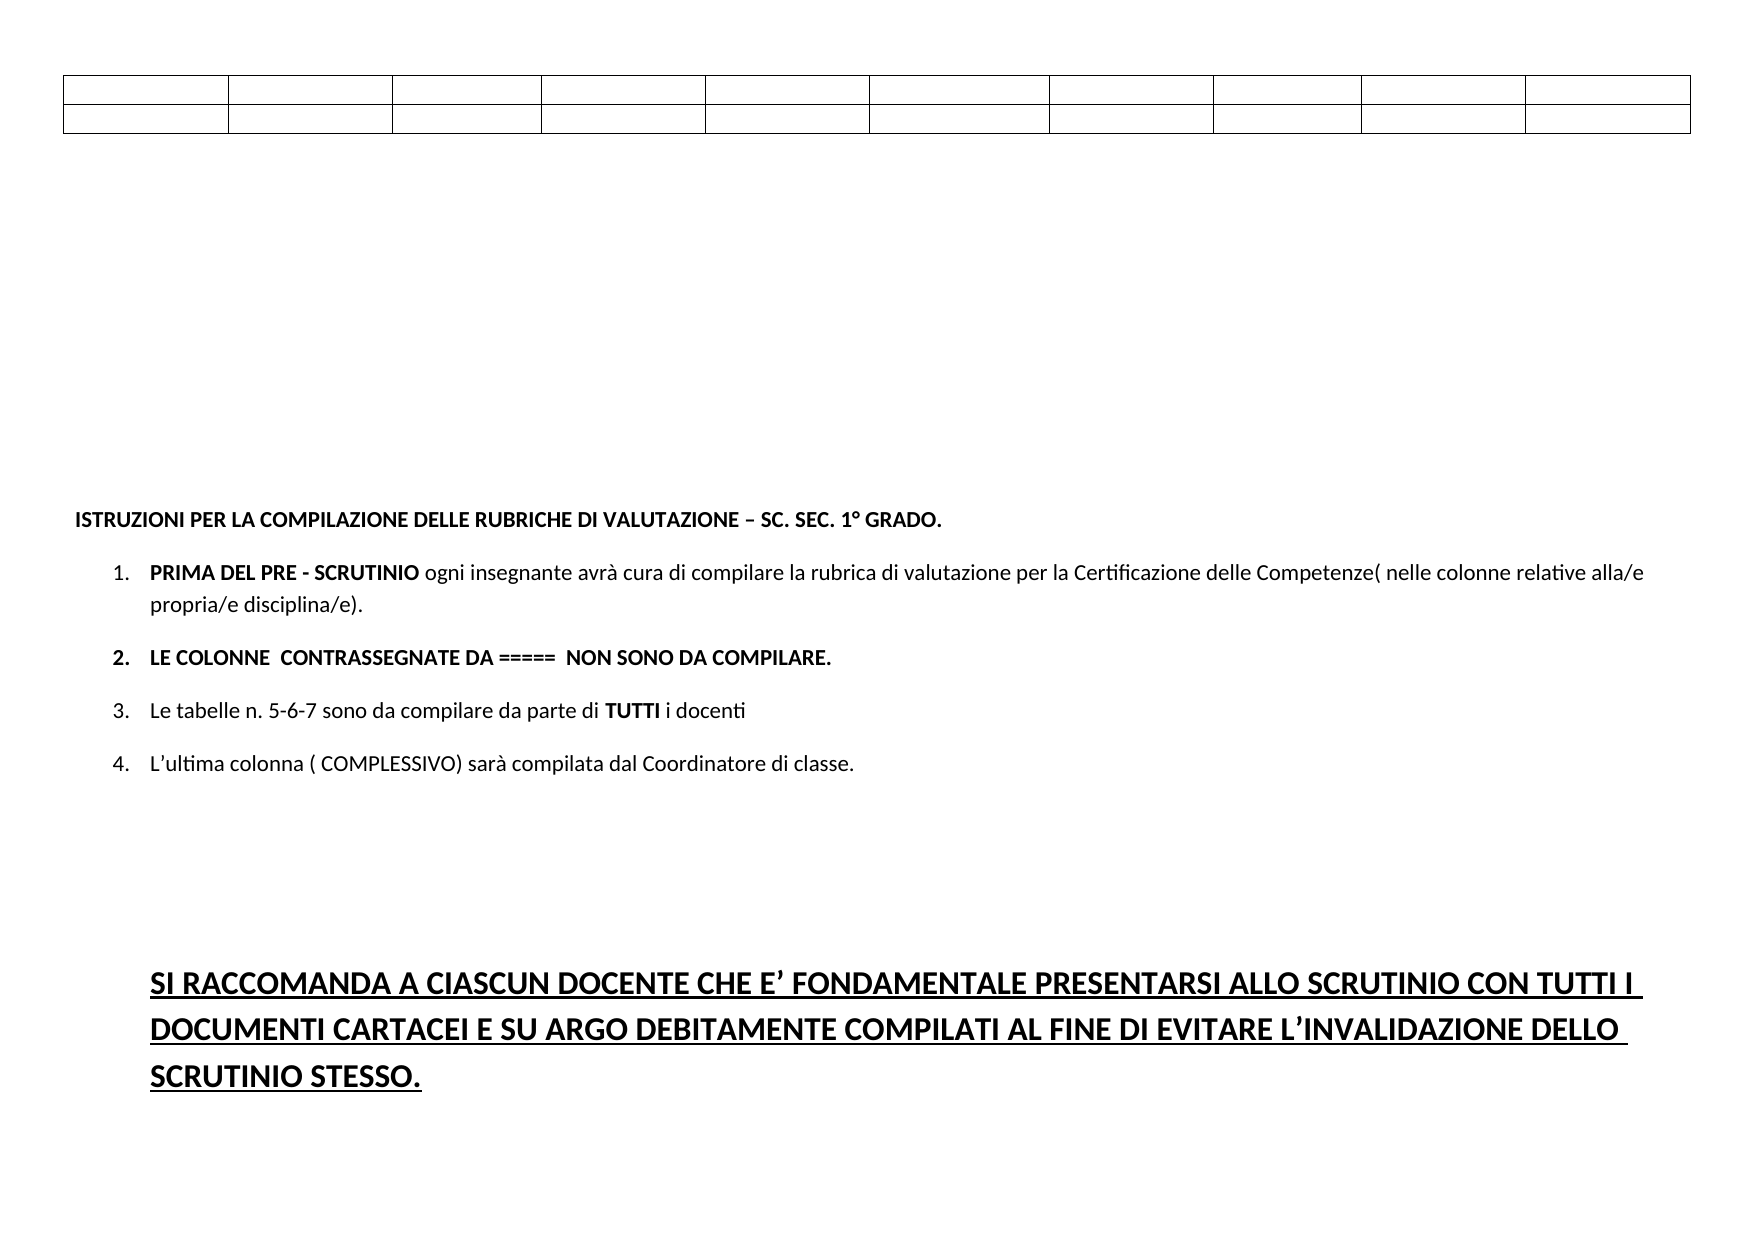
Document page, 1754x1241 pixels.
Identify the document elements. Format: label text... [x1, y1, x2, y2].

table_cell [1050, 105, 1213, 133]
table_cell [1526, 105, 1690, 133]
table_cell [1362, 76, 1525, 104]
table_cell [1214, 76, 1361, 104]
table_cell [64, 105, 228, 133]
list L’ultima colonna ( COMPLESSIVO) sarà compilata dal Coordinatore di classe. [112, 749, 1679, 778]
table_cell [393, 105, 541, 133]
table_cell [64, 76, 228, 104]
table_cell [393, 76, 541, 104]
table_cell [542, 76, 705, 104]
table_cell [1214, 105, 1361, 133]
table_cell [229, 76, 392, 104]
text ISTRUZIONI PER LA COMPILAZIONE DELLE RUBRICHE DI VALUTAZIONE – SC. SEC. 1° GRADO. [75, 505, 1679, 533]
table_cell [229, 105, 392, 133]
table_cell [870, 105, 1049, 133]
table_cell [542, 105, 705, 133]
list LE COLONNE CONTRASSEGNATE DA ===== NON SONO DA COMPILARE. [112, 643, 1679, 672]
list PRIMA DEL PRE - SCRUTINIO ogni insegnante avrà cura di compilare la rubrica di valutazione per la Certificazione delle Competenze( nelle colonne relative alla/e propria/e disciplina/e). [112, 558, 1679, 618]
table_cell [706, 105, 869, 133]
table_cell [1050, 76, 1213, 104]
table_cell [1362, 105, 1525, 133]
table_cell [1526, 76, 1690, 104]
table_cell [870, 76, 1049, 104]
list SI RACCOMANDA A CIASCUN DOCENTE CHE E’ FONDAMENTALE PRESENTARSI ALLO SCRUTINIO CON TUTTI I DOCUMENTI CARTACEI E SU ARGO DEBITAMENTE COMPILATI AL FINE DI EVITARE L’INVALIDAZIONE DELLO SCRUTINIO STESSO. [150, 962, 1679, 1096]
table_cell [706, 76, 869, 104]
list Le tabelle n. 5-6-7 sono da compilare da parte di TUTTI i docenti [112, 697, 1679, 724]
